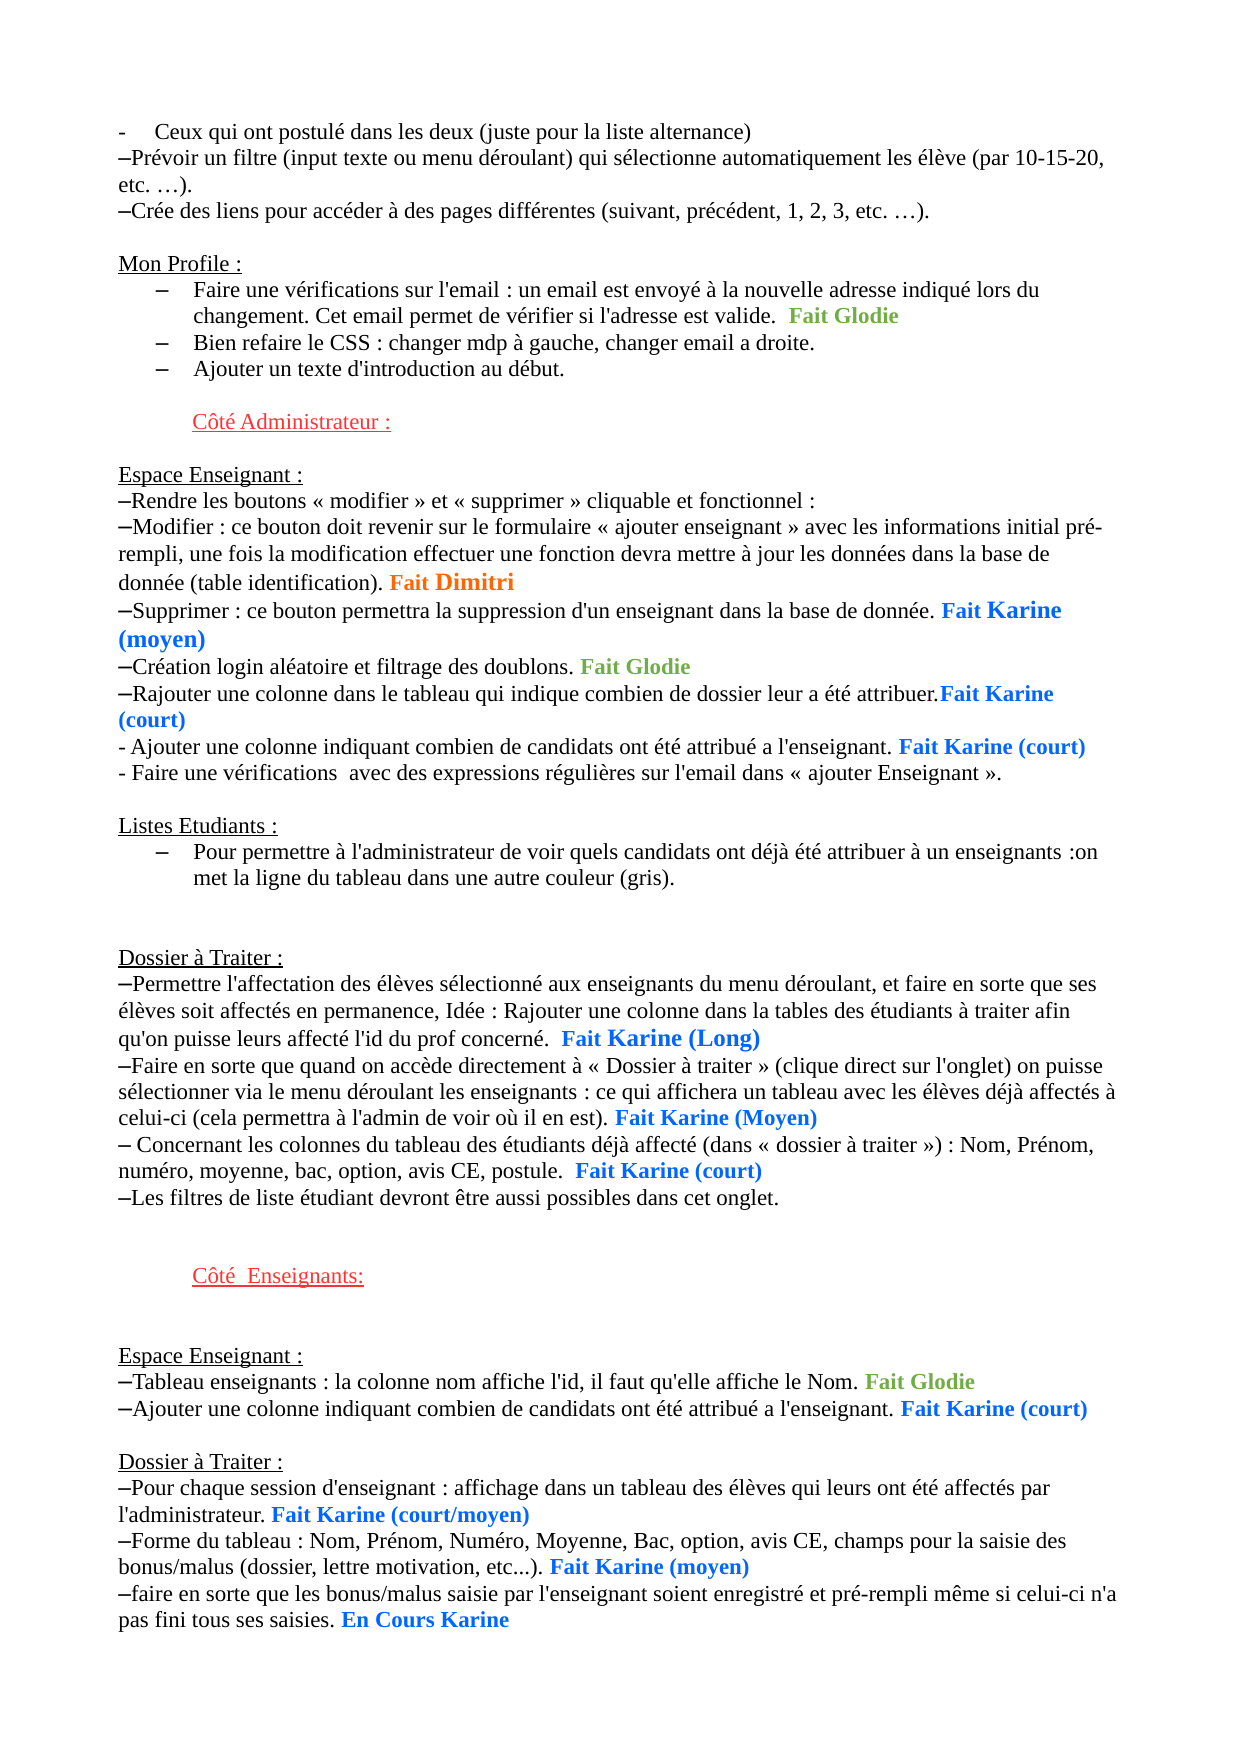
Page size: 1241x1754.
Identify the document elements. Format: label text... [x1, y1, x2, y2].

list Pour permettre à l'administrateur de voir quels candidats ont déjà été attribuer à un enseignants :on met la ligne du tableau dans une autre couleur (gris). [156, 838, 1122, 891]
list Forme du tableau : Nom, Prénom, Numéro, Moyenne, Bac, option, avis CE, champs pour la saisie des bonus/malus (dossier, lettre motivation, etc...). Fait Karine (moyen) [118, 1527, 1122, 1580]
list Rendre les boutons « modifier » et « supprimer » cliquable et fonctionnel : [118, 487, 1122, 513]
text Listes Etudiants : [118, 812, 1122, 838]
text Dossier à Traiter : [118, 943, 1122, 970]
list Les filtres de liste étudiant devront être aussi possibles dans cet onglet. [118, 1183, 1122, 1210]
list Modifier : ce bouton doit revenir sur le formulaire « ajouter enseignant » avec les informations initial pré-rempli, une fois la modification effectuer une fonction devra mettre à jour les données dans la base de donnée (table identification). Fait Dimitri [118, 513, 1122, 595]
list Rajouter une colonne dans le tableau qui indique combien de dossier leur a été attribuer.Fait Karine (court) [118, 679, 1122, 733]
text Côté Administrateur : [118, 408, 1122, 434]
list Crée des liens pour accéder à des pages différentes (suivant, précédent, 1, 2, 3, etc. …). [118, 197, 1122, 223]
list Prévoir un filtre (input texte ou menu déroulant) qui sélectionne automatiquement les élève (par 10-15-20, etc. …). [118, 144, 1122, 197]
list Permettre l'affectation des élèves sélectionné aux enseignants du menu déroulant, et faire en sorte que ses élèves soit affectés en permanence, Idée : Rajouter une colonne dans la tables des étudiants à traiter afin qu'on puisse leurs affecté l'id du prof concerné. Fait Karine (Long) [118, 970, 1122, 1052]
list Faire en sorte que quand on accède directement à « Dossier à traiter » (clique direct sur l'onglet) on puisse sélectionner via le menu déroulant les enseignants : ce qui affichera un tableau avec les élèves déjà affectés à celui-ci (cela permettra à l'admin de voir où il en est). Fait Karine (Moyen) [118, 1052, 1122, 1131]
list Ajouter une colonne indiquant combien de candidats ont été attribué a l'enseignant. Fait Karine (court) [118, 1395, 1122, 1422]
list faire en sorte que les bonus/malus saisie par l'enseignant soient enregistré et pré-rempli même si celui-ci n'a pas fini tous ses saisies. En Cours Karine [118, 1580, 1122, 1632]
text Espace Enseignant : [118, 461, 1122, 487]
list Pour chaque session d'enseignant : affichage dans un tableau des élèves qui leurs ont été affectés par l'administrateur. Fait Karine (court/moyen) [118, 1474, 1122, 1527]
list - Ajouter une colonne indiquant combien de candidats ont été attribué a l'enseignant. Fait Karine (court) [118, 733, 1122, 759]
text Espace Enseignant : [118, 1342, 1122, 1368]
list Concernant les colonnes du tableau des étudiants déjà affecté (dans « dossier à traiter ») : Nom, Prénom, numéro, moyenne, bac, option, avis CE, postule. Fait Karine (court) [118, 1131, 1122, 1183]
text Dossier à Traiter : [118, 1448, 1122, 1474]
list Ajouter un texte d'introduction au début. [156, 355, 1122, 382]
list Création login aléatoire et filtrage des doublons. Fait Glodie [118, 653, 1122, 679]
text - Ceux qui ont postulé dans les deux (juste pour la liste alternance) [118, 118, 1122, 144]
text Mon Profile : [118, 250, 1122, 276]
list Faire une vérifications sur l'email : un email est envoyé à la nouvelle adresse indiqué lors du changement. Cet email permet de vérifier si l'adresse est valide. Fait Glodie [156, 276, 1122, 329]
list Bien refaire le CSS : changer mdp à gauche, changer email a droite. [156, 329, 1122, 355]
list - Faire une vérifications avec des expressions régulières sur l'email dans « ajouter Enseignant ». [118, 759, 1122, 785]
list Supprimer : ce bouton permettra la suppression d'un enseignant dans la base de donnée. Fait Karine (moyen) [118, 595, 1122, 653]
list Tableau enseignants : la colonne nom affiche l'id, il faut qu'elle affiche le Nom. Fait Glodie [118, 1368, 1122, 1395]
text Côté Enseignants: [118, 1263, 1122, 1289]
